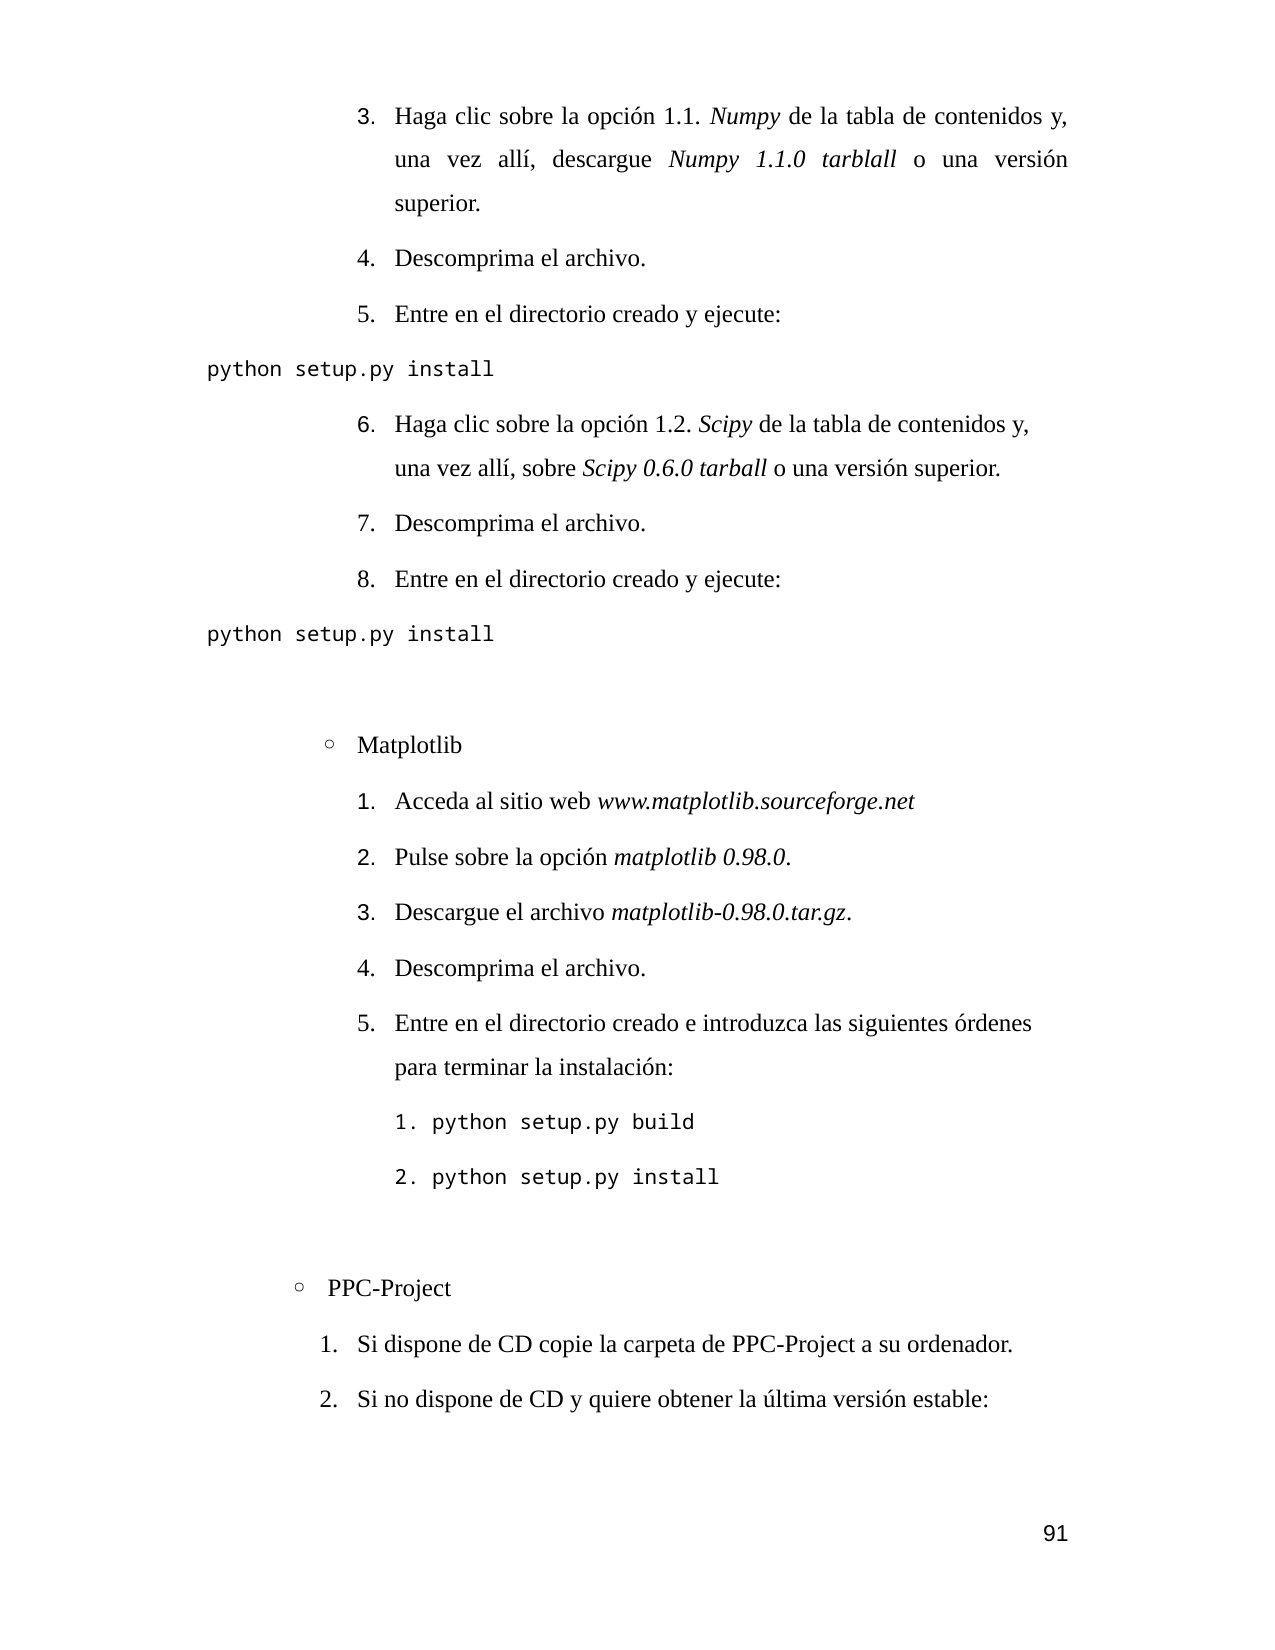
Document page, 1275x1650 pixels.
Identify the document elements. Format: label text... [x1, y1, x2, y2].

list Matplotlib [319, 730, 1068, 759]
list Entre en el directorio creado y ejecute: [357, 299, 1068, 328]
list Si dispone de CD copie la carpeta de PPC-Project a su ordenador. [319, 1329, 1068, 1357]
list Descomprima el archivo. [357, 508, 1068, 537]
text python setup.py install [207, 354, 1068, 383]
list python setup.py install [394, 1162, 1068, 1191]
list Descomprima el archivo. [357, 243, 1068, 272]
list Acceda al sitio web www.matplotlib.sourceforge.net [357, 786, 1068, 815]
list Descomprima el archivo. [357, 953, 1068, 982]
list Entre en el directorio creado y ejecute: [357, 564, 1068, 593]
list Pulse sobre la opción matplotlib 0.98.0. [357, 842, 1068, 870]
text python setup.py install [207, 619, 1068, 648]
list Entre en el directorio creado e introduzca las siguientes órdenes para terminar la instalación: [357, 1008, 1068, 1080]
list Haga clic sobre la opción 1.1. Numpy de la tabla de contenidos y, una vez allí, descargue Numpy 1.1.0 tarblall o una versión superior. [357, 101, 1068, 216]
list Haga clic sobre la opción 1.2. Scipy de la tabla de contenidos y, una vez allí, sobre Scipy 0.6.0 tarball o una versión superior. [357, 409, 1068, 481]
list PPC-Project [289, 1273, 1068, 1302]
list Descargue el archivo matplotlib-0.98.0.tar.gz. [357, 897, 1068, 926]
list python setup.py build [394, 1107, 1068, 1136]
list Si no dispone de CD y quiere obtener la última versión estable: [319, 1384, 1068, 1413]
